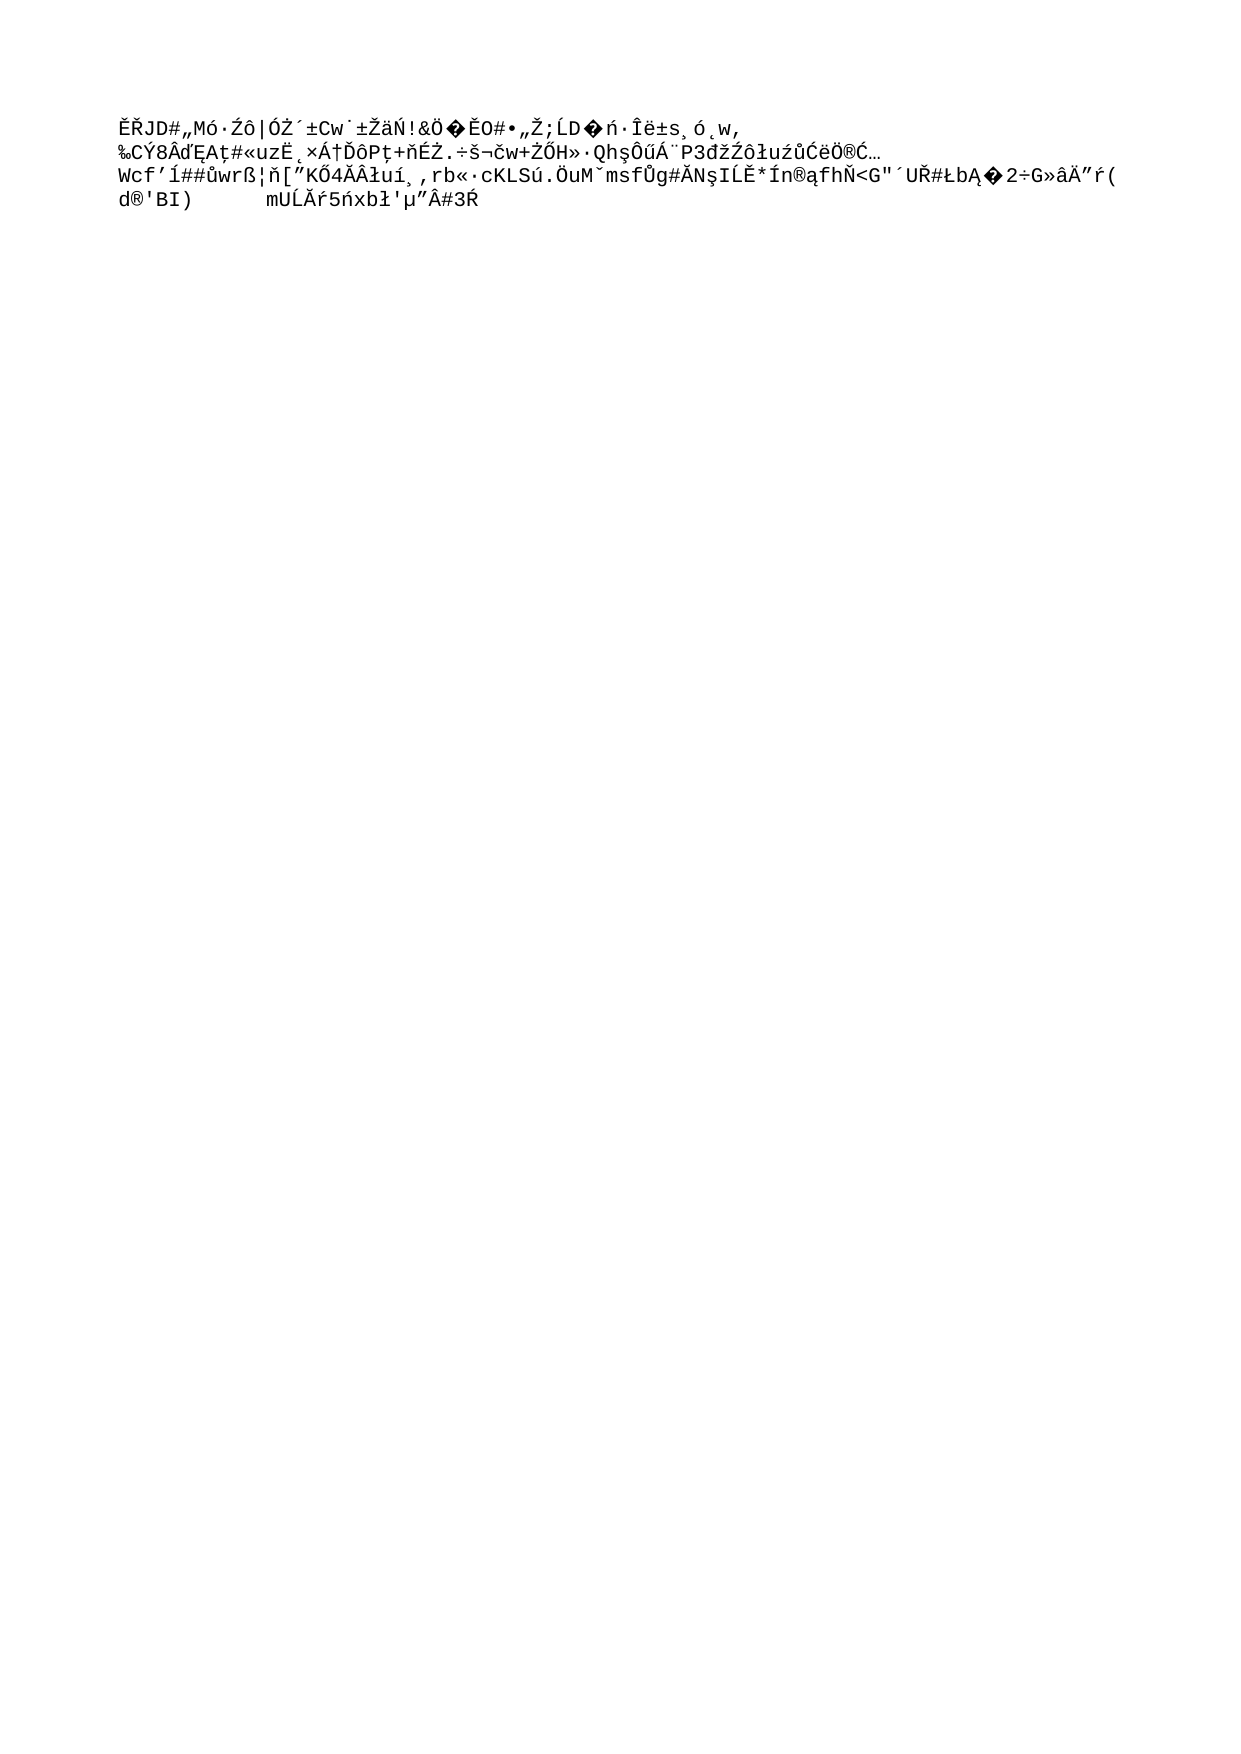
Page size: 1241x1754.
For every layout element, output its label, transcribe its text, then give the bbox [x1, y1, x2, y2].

text ĚŘJD#„Mó·Źô|ÓŻ´±Cw˙±ŽäŃ!&Ö�ĚO#•„Ž;ĹD�ń·Îë±s¸ó˛w,‰CÝ8ÂďĘAţ#«uzË˛×Á†ĎôPţ+ňÉŻ.÷š¬čw+ŻŐH»·QhşÔűÁ¨P3đžŹôłuźůĆëÖ®Ć…Wcf’ĺ##ůwrß¦ň[”KŐ4ĂÂłuí¸,rb«·cKLSú.ÖuMˇmsfŮg#ĂNşIĹĚ*Ín®ąfhŇ<G"´UŘ#ŁbĄ�2÷G»âÄ”ŕ(d®'B­I) mUĹĂŕ5ńxbł'µ”Â#3Ŕ [118, 118, 1122, 213]
